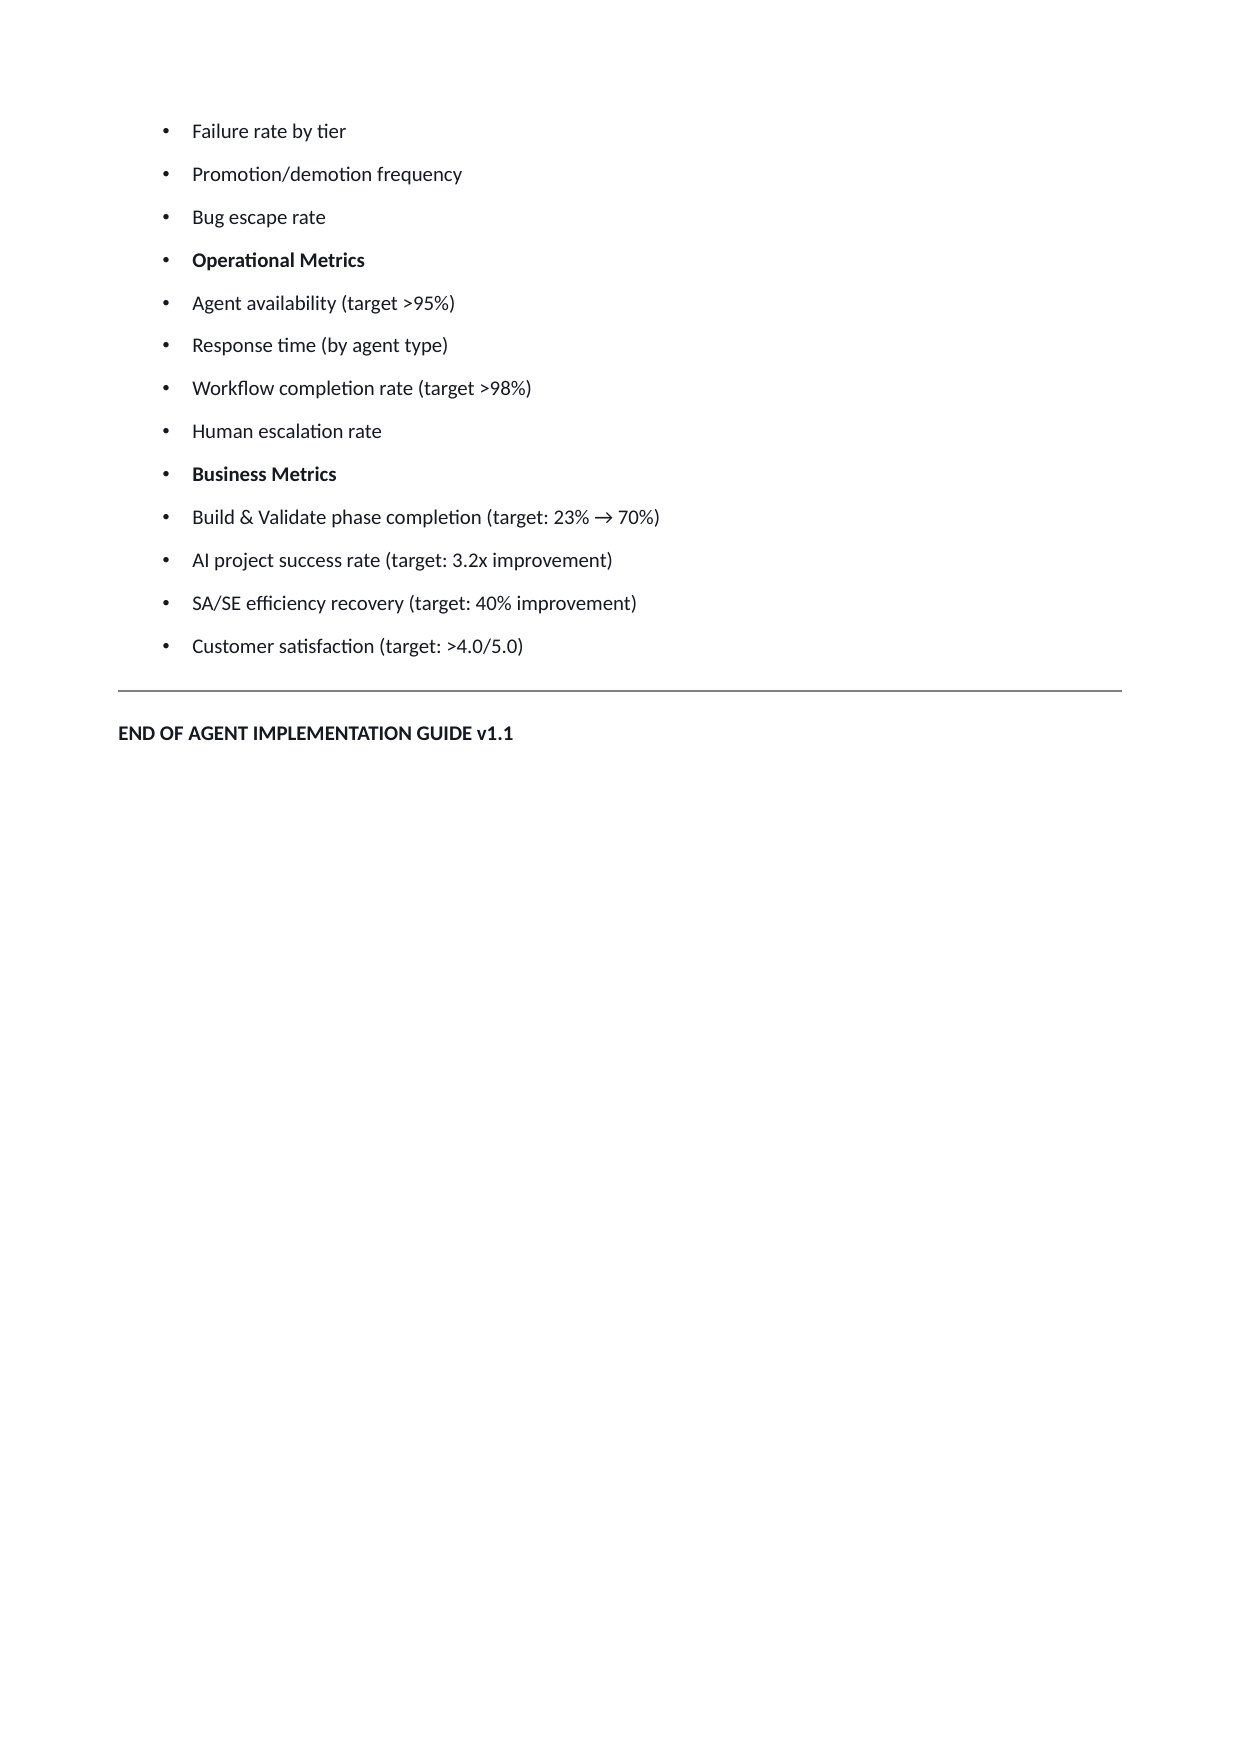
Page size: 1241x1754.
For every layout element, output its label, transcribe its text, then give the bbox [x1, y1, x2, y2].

list Failure rate by tier [162, 118, 1122, 143]
text END OF AGENT IMPLEMENTATION GUIDE v1.1 [118, 720, 1122, 746]
list Customer satisfaction (target: >4.0/5.0) [162, 633, 1122, 658]
list Workflow completion rate (target >98%) [162, 376, 1122, 401]
list Build & Validate phase completion (target: 23% → 70%) [162, 504, 1122, 530]
list Human escalation rate [162, 418, 1122, 444]
list Business Metrics [162, 461, 1122, 487]
list SA/SE efficiency recovery (target: 40% improvement) [162, 590, 1122, 616]
list Response time (by agent type) [162, 333, 1122, 358]
list Bug escape rate [162, 204, 1122, 229]
list AI project success rate (target: 3.2x improvement) [162, 547, 1122, 573]
list Agent availability (target >95%) [162, 290, 1122, 315]
list Operational Metrics [162, 247, 1122, 272]
list Promotion/demotion frequency [162, 161, 1122, 186]
